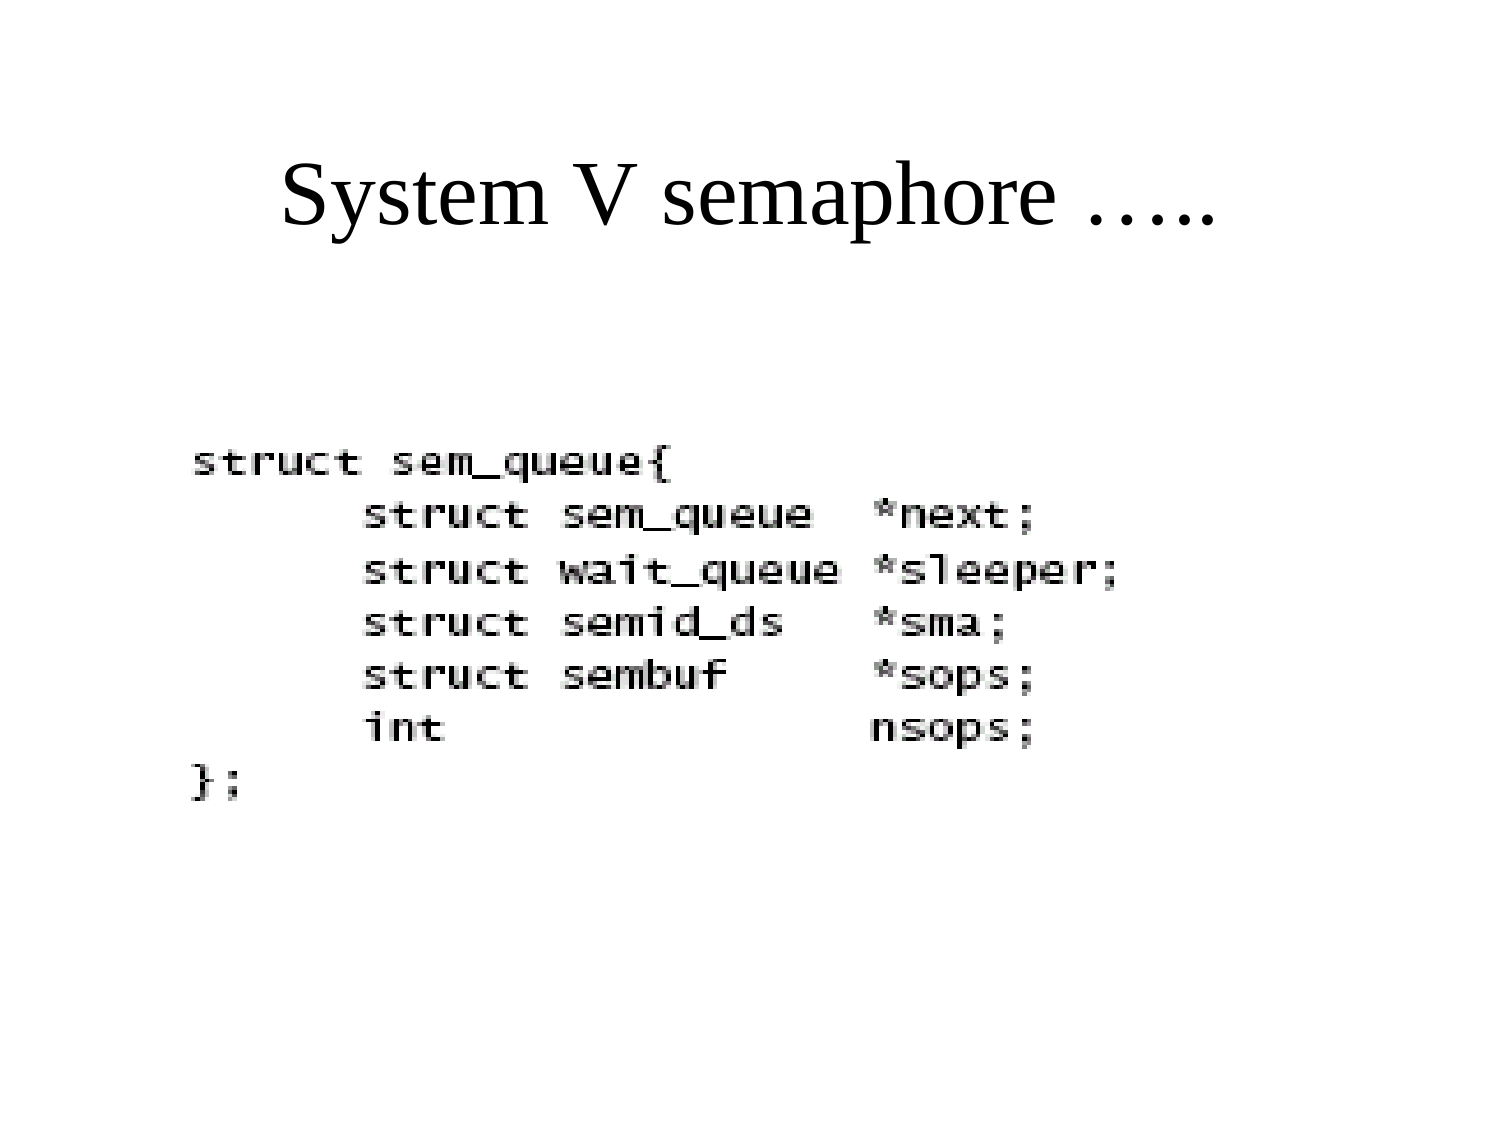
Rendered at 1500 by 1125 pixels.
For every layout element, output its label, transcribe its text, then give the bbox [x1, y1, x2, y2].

picture [62, 337, 1438, 1075]
title System V semaphore ….. [112, 99, 1388, 288]
